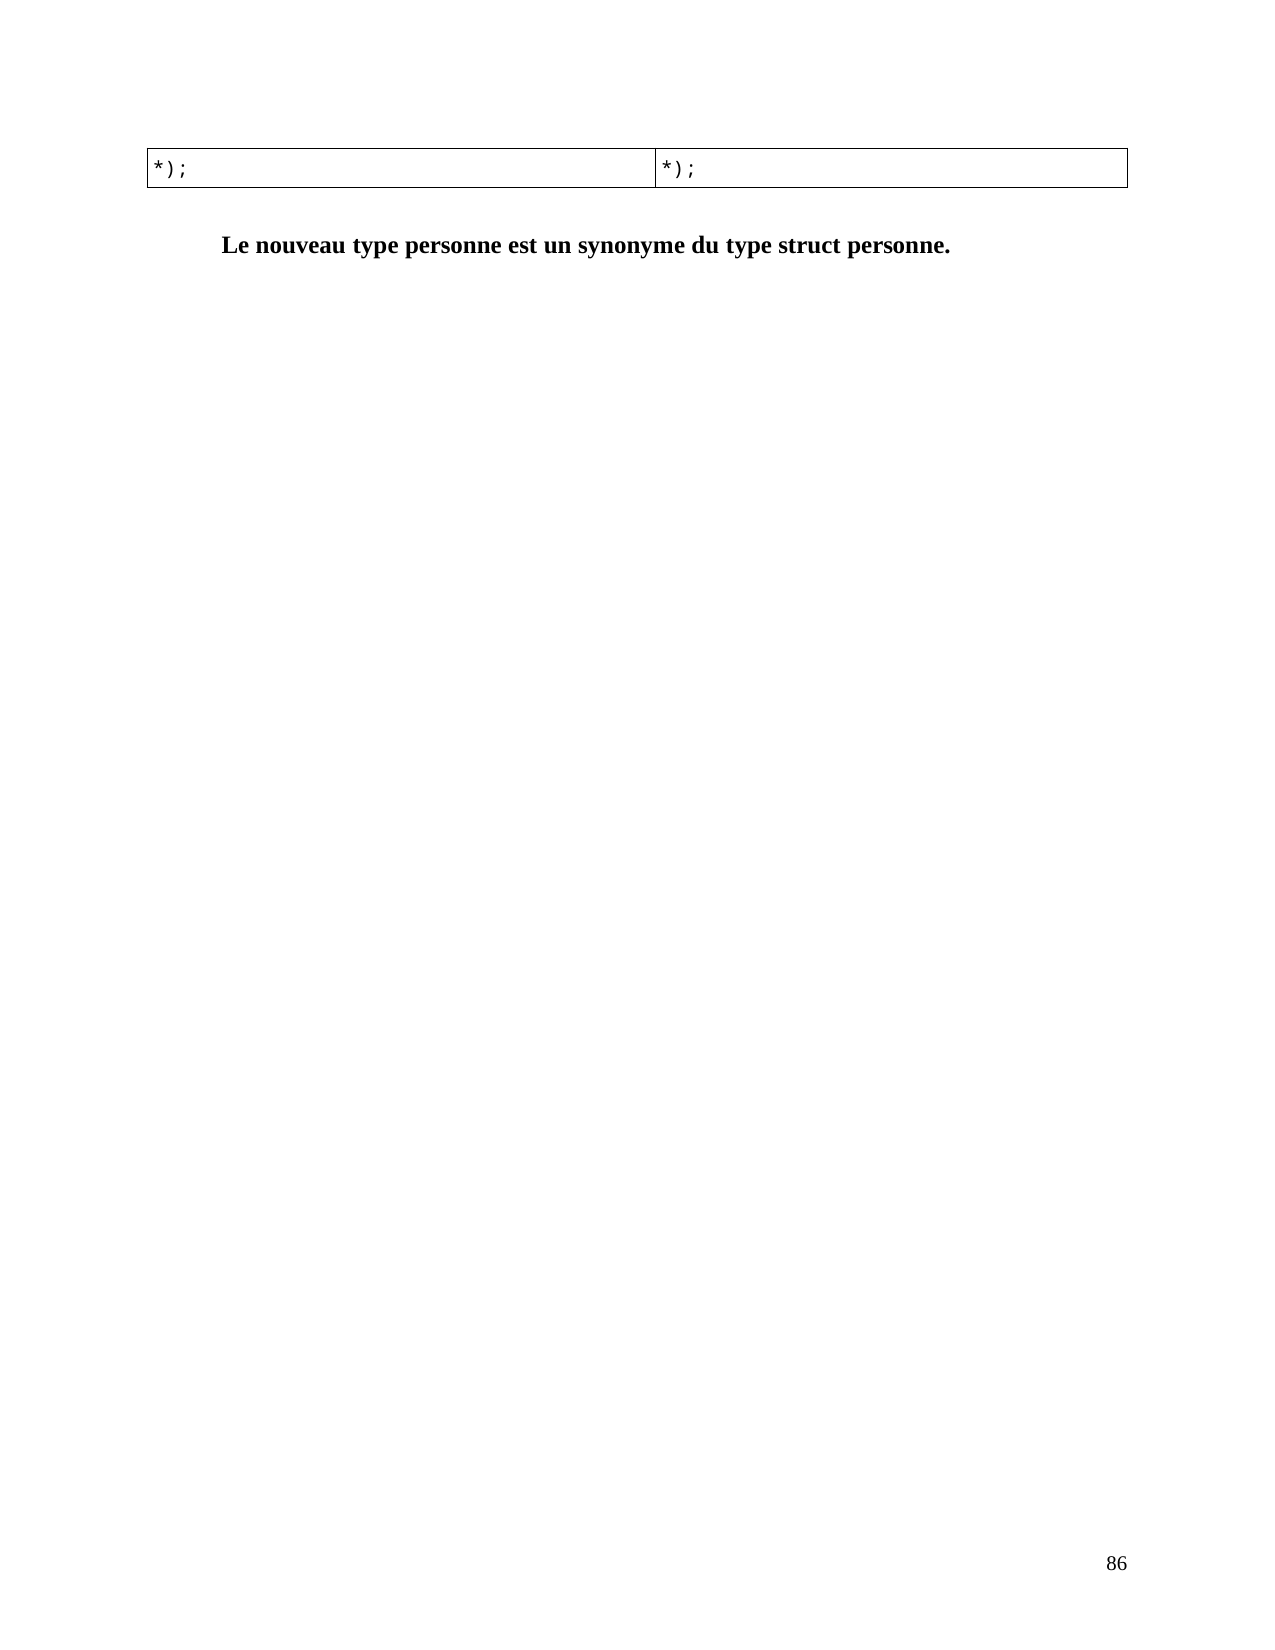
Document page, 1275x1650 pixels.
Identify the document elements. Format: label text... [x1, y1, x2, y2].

text Le nouveau type personne est un synonyme du type struct personne. [148, 230, 1127, 259]
table_cell *); [656, 149, 1127, 187]
table_cell *); [148, 149, 655, 187]
